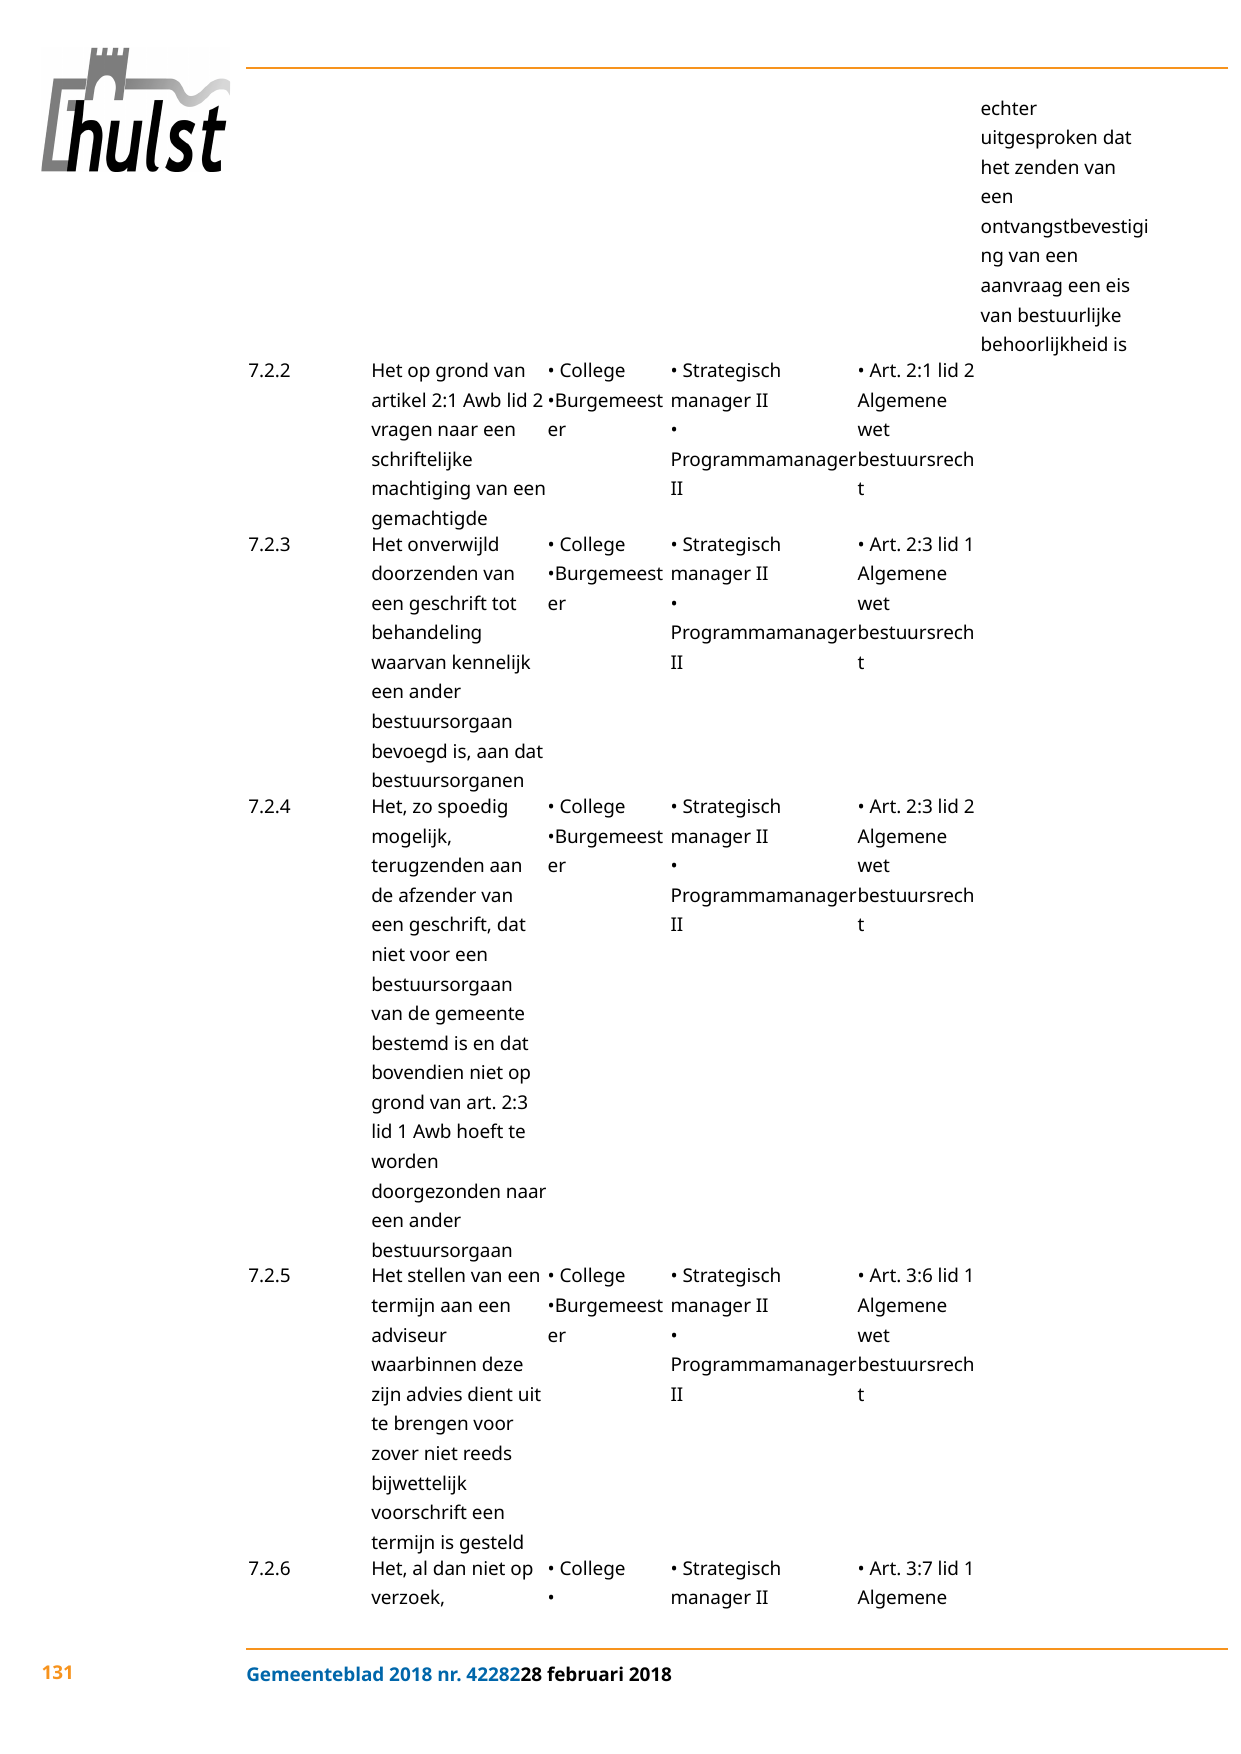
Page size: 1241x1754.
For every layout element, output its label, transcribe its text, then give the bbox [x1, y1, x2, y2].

table_cell • Art. 2:3 lid 1 Algemene wet bestuursrecht [858, 531, 980, 793]
table_cell [371, 95, 547, 357]
table_cell Het stellen van een termijn aan een adviseur waarbinnen deze zijn advies dient uit te brengen voor zover niet reeds bijwettelijk voorschrift een termijn is gesteld [371, 1263, 547, 1555]
picture [41, 47, 231, 172]
table_cell [980, 793, 1152, 1263]
table_cell • College •Burgemeester [548, 531, 670, 793]
table_cell • Strategisch manager II • Programmamanager II [670, 531, 857, 793]
table_cell Het onverwijld doorzenden van een geschrift tot behandeling waarvan kennelijk een ander bestuursorgaan bevoegd is, aan dat bestuursorganen [371, 531, 547, 793]
table_cell [548, 95, 670, 357]
table_cell • Art. 3:6 lid 1 Algemene wet bestuursrecht [858, 1263, 980, 1555]
table_cell 7.2.2 [248, 357, 371, 531]
table_cell [248, 95, 371, 357]
table_cell 7.2.6 [248, 1555, 371, 1610]
table_cell 7.2.5 [248, 1263, 371, 1555]
table_cell • Strategisch manager II • Programmamanager II [670, 357, 857, 531]
table_cell 7.2.4 [248, 793, 371, 1263]
table_cell Het, zo spoedig mogelijk, terugzenden aan de afzender van een geschrift, dat niet voor een bestuursorgaan van de gemeente bestemd is en dat bovendien niet op grond van art. 2:3 lid 1 Awb hoeft te worden doorgezonden naar een ander bestuursorgaan [371, 793, 547, 1263]
table_cell 7.2.3 [248, 531, 371, 793]
table_cell [980, 1555, 1152, 1610]
table_cell Het, al dan niet op verzoek, [371, 1555, 547, 1610]
table_cell • College •Burgemeester [548, 793, 670, 1263]
table_cell • Art. 3:7 lid 1 Algemene [858, 1555, 980, 1610]
table_cell • College •Burgemeester [548, 1263, 670, 1555]
table_cell • College • [548, 1555, 670, 1610]
table_cell • Strategisch manager II • Programmamanager II [670, 793, 857, 1263]
table_cell • Art. 2:3 lid 2 Algemene wet bestuursrecht [858, 793, 980, 1263]
table_cell • Strategisch manager II [670, 1555, 857, 1610]
table_cell [980, 1263, 1152, 1555]
table_cell • Art. 2:1 lid 2 Algemene wet bestuursrecht [858, 357, 980, 531]
table_cell echter uitgesproken dat het zenden van een ontvangstbevestiging van een aanvraag een eis van bestuurlijke behoorlijkheid is [980, 95, 1152, 357]
table_cell [858, 95, 980, 357]
table_cell [980, 357, 1152, 531]
table_cell • Strategisch manager II • Programmamanager II [670, 1263, 857, 1555]
table_cell • College •Burgemeester [548, 357, 670, 531]
table_cell [980, 531, 1152, 793]
table_cell [670, 95, 857, 357]
table_cell Het op grond van artikel 2:1 Awb lid 2 vragen naar een schriftelijke machtiging van een gemachtigde [371, 357, 547, 531]
